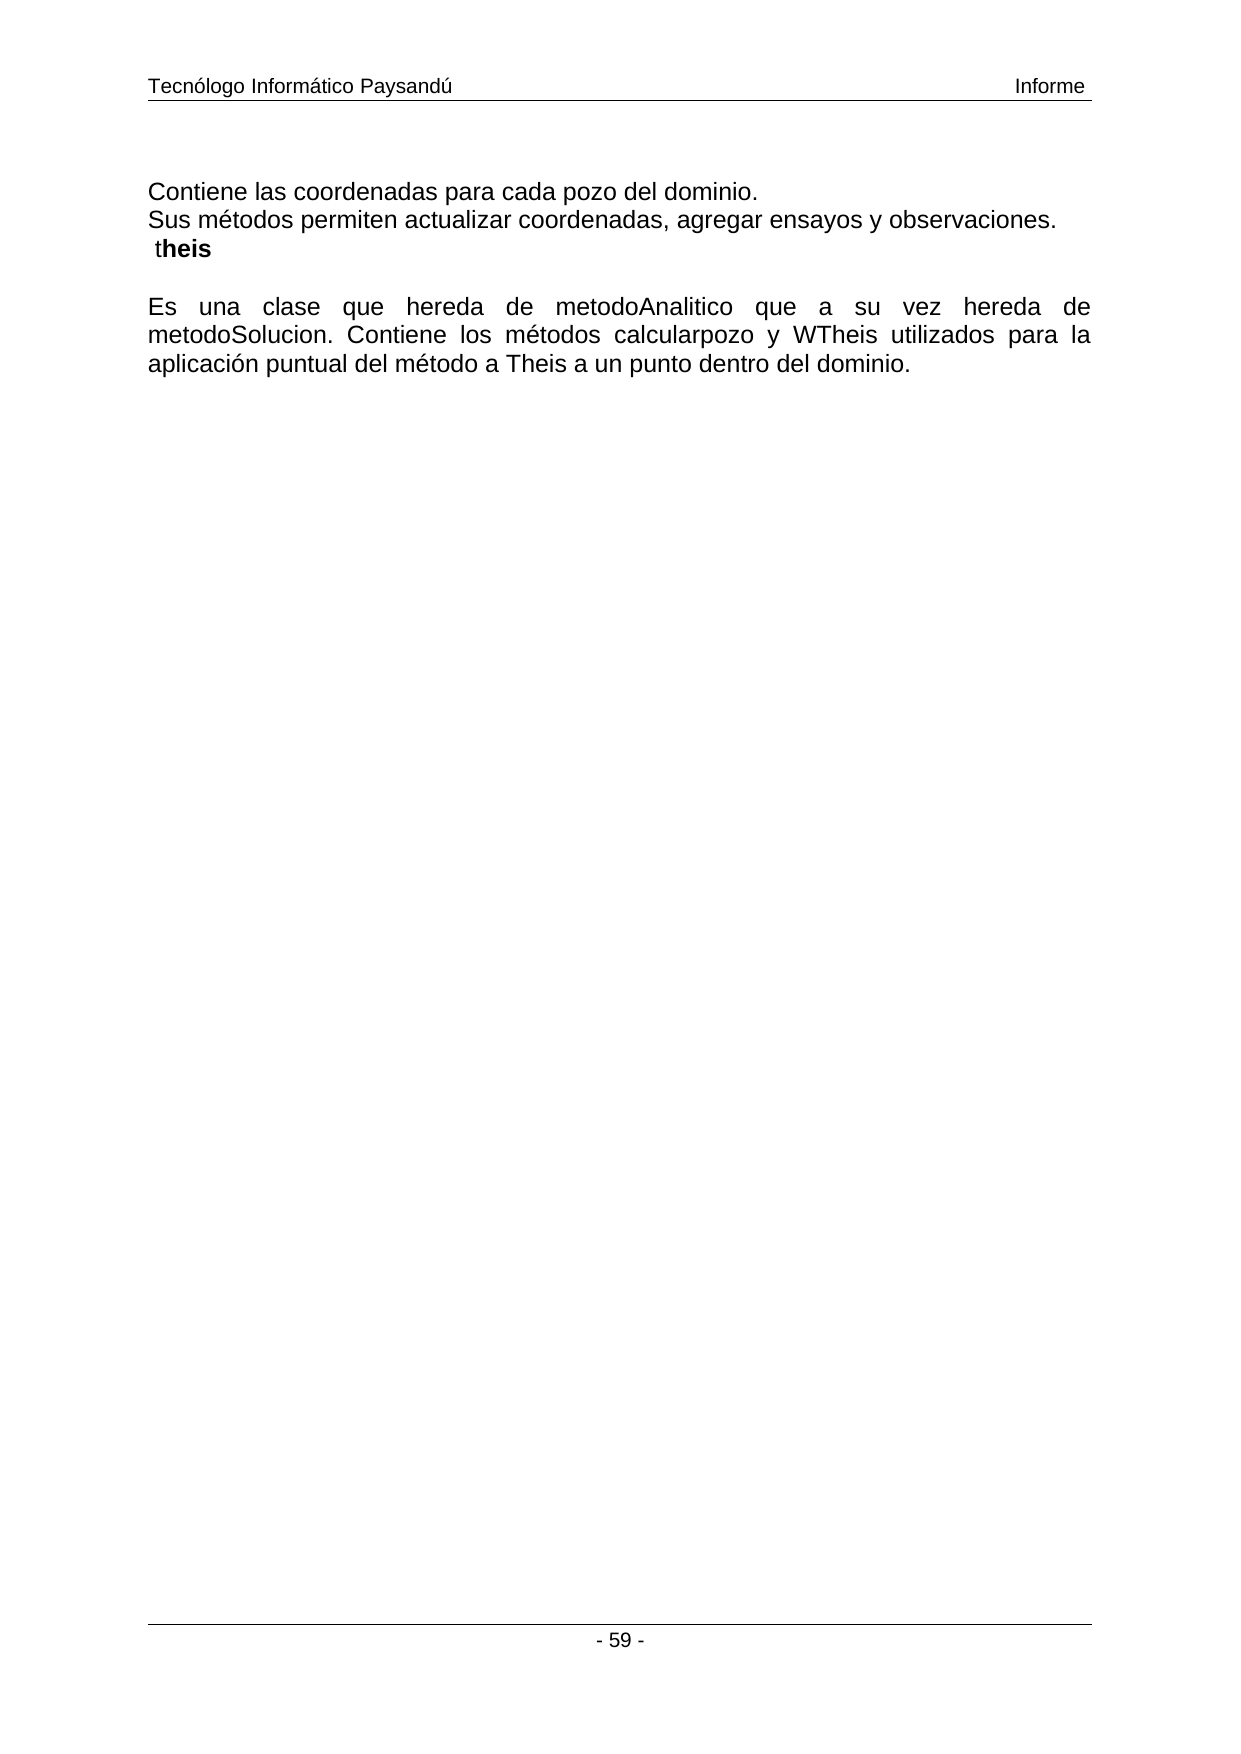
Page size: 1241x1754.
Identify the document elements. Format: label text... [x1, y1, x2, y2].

text Es una clase que hereda de metodoAnalitico que a su vez hereda de metodoSolucion. Contiene los métodos calcularpozo y WTheis utilizados para la aplicación puntual del método a Theis a un punto dentro del dominio. [148, 291, 1092, 378]
text Contiene las coordenadas para cada pozo del dominio. [148, 176, 1092, 205]
text theis [148, 234, 1092, 263]
text Sus métodos permiten actualizar coordenadas, agregar ensayos y observaciones. [148, 205, 1092, 234]
